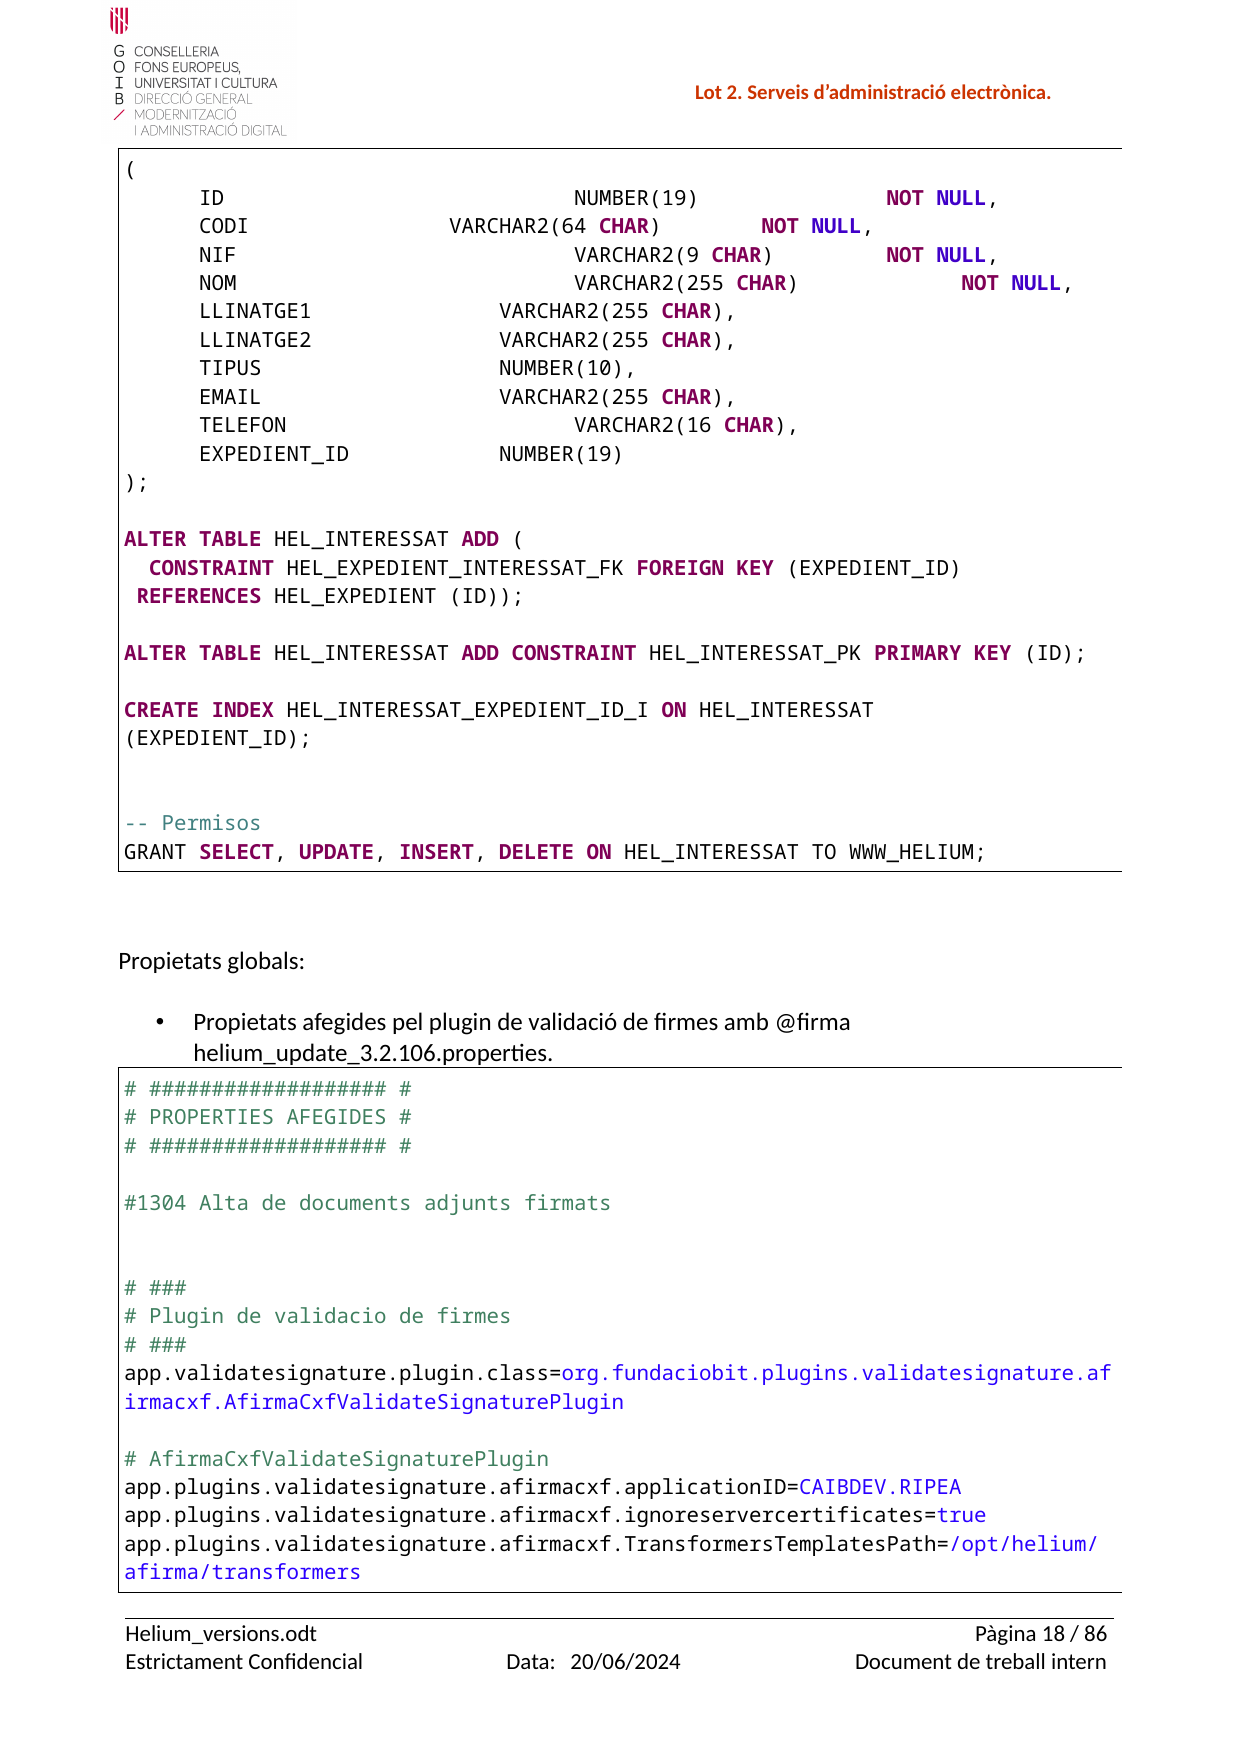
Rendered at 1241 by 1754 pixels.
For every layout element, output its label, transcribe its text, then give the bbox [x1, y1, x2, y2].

picture [100, 0, 297, 144]
list Propietats afegides pel plugin de validació de firmes amb @firma helium_update_3.2.106.properties. [156, 1006, 1122, 1067]
table_header ( ID NUMBER(19) NOT NULL, CODI VARCHAR2(64 CHAR) NOT NULL, NIF VARCHAR2(9 CHAR) NOT NULL, NOM VARCHAR2(255 CHAR) NOT NULL, LLINATGE1 VARCHAR2(255 CHAR), LLINATGE2 VARCHAR2(255 CHAR), TIPUS NUMBER(10), EMAIL VARCHAR2(255 CHAR), TELEFON VARCHAR2(16 CHAR), EXPEDIENT_ID NUMBER(19) ); ALTER TABLE HEL_INTERESSAT ADD ( CONSTRAINT HEL_EXPEDIENT_INTERESSAT_FK FOREIGN KEY (EXPEDIENT_ID) REFERENCES HEL_EXPEDIENT (ID)); ALTER TABLE HEL_INTERESSAT ADD CONSTRAINT HEL_INTERESSAT_PK PRIMARY KEY (ID); CREATE INDEX HEL_INTERESSAT_EXPEDIENT_ID_I ON HEL_INTERESSAT (EXPEDIENT_ID); -- Permisos GRANT SELECT, UPDATE, INSERT, DELETE ON HEL_INTERESSAT TO WWW_HELIUM; [119, 149, 1122, 871]
table_header # ################### # # PROPERTIES AFEGIDES # # ################### # #1304 Alta de documents adjunts firmats # ### # Plugin de validacio de firmes # ### app.validatesignature.plugin.class=org.fundaciobit.plugins.validatesignature.afirmacxf.AfirmaCxfValidateSignaturePlugin # AfirmaCxfValidateSignaturePlugin app.plugins.validatesignature.afirmacxf.applicationID=CAIBDEV.RIPEA app.plugins.validatesignature.afirmacxf.ignoreservercertificates=true app.plugins.validatesignature.afirmacxf.TransformersTemplatesPath=/opt/helium/afirma/transformers [119, 1068, 1122, 1592]
text Propietats globals: [118, 945, 1122, 976]
